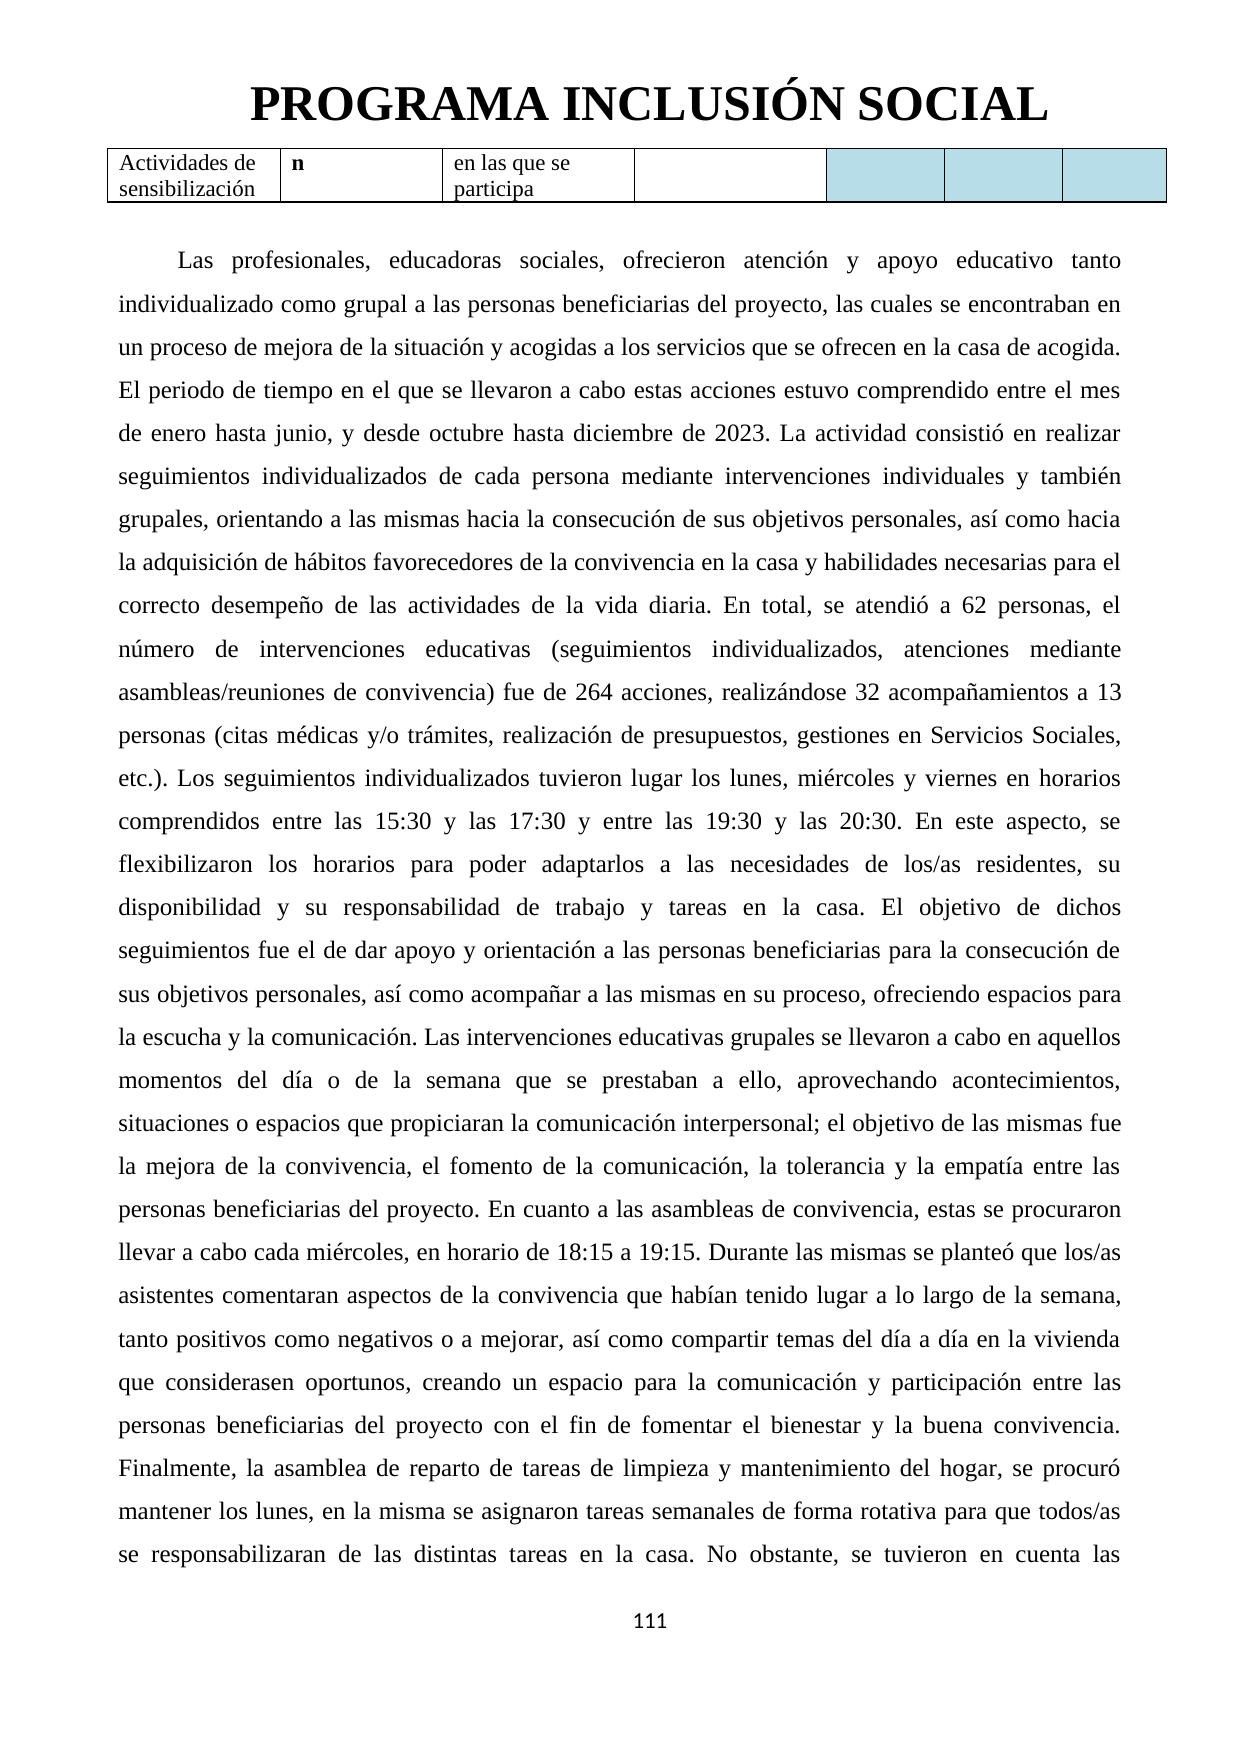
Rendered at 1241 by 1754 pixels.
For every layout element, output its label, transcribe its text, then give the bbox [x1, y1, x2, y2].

table_cell Actividades de sensibilización [108, 149, 280, 201]
text Las profesionales, educadoras sociales, ofrecieron atención y apoyo educativo tanto individualizado como grupal a las personas beneficiarias del proyecto, las cuales se encontraban en un proceso de mejora de la situación y acogidas a los servicios que se ofrecen en la casa de acogida. El periodo de tiempo en el que se llevaron a cabo estas acciones estuvo comprendido entre el mes de enero hasta junio, y desde octubre hasta diciembre de 2023. La actividad consistió en realizar seguimientos individualizados de cada persona mediante intervenciones individuales y también grupales, orientando a las mismas hacia la consecución de sus objetivos personales, así como hacia la adquisición de hábitos favorecedores de la convivencia en la casa y habilidades necesarias para el correcto desempeño de las actividades de la vida diaria. En total, se atendió a 62 personas, el número de intervenciones educativas (seguimientos individualizados, atenciones mediante asambleas/reuniones de convivencia) fue de 264 acciones, realizándose 32 acompañamientos a 13 personas (citas médicas y/o trámites, realización de presupuestos, gestiones en Servicios Sociales, etc.). Los seguimientos individualizados tuvieron lugar los lunes, miércoles y viernes en horarios comprendidos entre las 15:30 y las 17:30 y entre las 19:30 y las 20:30. En este aspecto, se flexibilizaron los horarios para poder adaptarlos a las necesidades de los/as residentes, su disponibilidad y su responsabilidad de trabajo y tareas en la casa. El objetivo de dichos seguimientos fue el de dar apoyo y orientación a las personas beneficiarias para la consecución de sus objetivos personales, así como acompañar a las mismas en su proceso, ofreciendo espacios para la escucha y la comunicación. Las intervenciones educativas grupales se llevaron a cabo en aquellos momentos del día o de la semana que se prestaban a ello, aprovechando acontecimientos, situaciones o espacios que propiciaran la comunicación interpersonal; el objetivo de las mismas fue la mejora de la convivencia, el fomento de la comunicación, la tolerancia y la empatía entre las personas beneficiarias del proyecto. En cuanto a las asambleas de convivencia, estas se procuraron llevar a cabo cada miércoles, en horario de 18:15 a 19:15. Durante las mismas se planteó que los/as asistentes comentaran aspectos de la convivencia que habían tenido lugar a lo largo de la semana, tanto positivos como negativos o a mejorar, así como compartir temas del día a día en la vivienda que considerasen oportunos, creando un espacio para la comunicación y participación entre las personas beneficiarias del proyecto con el fin de fomentar el bienestar y la buena convivencia. Finalmente, la asamblea de reparto de tareas de limpieza y mantenimiento del hogar, se procuró mantener los lunes, en la misma se asignaron tareas semanales de forma rotativa para que todos/as se responsabilizaran de las distintas tareas en la casa. No obstante, se tuvieron en cuenta las [118, 246, 1122, 1568]
table_cell n [281, 149, 442, 201]
table_cell [945, 149, 1062, 201]
table_cell [827, 149, 944, 201]
table_cell [1063, 149, 1166, 201]
table_cell en las que se participa [443, 149, 634, 201]
table_cell [635, 149, 826, 201]
